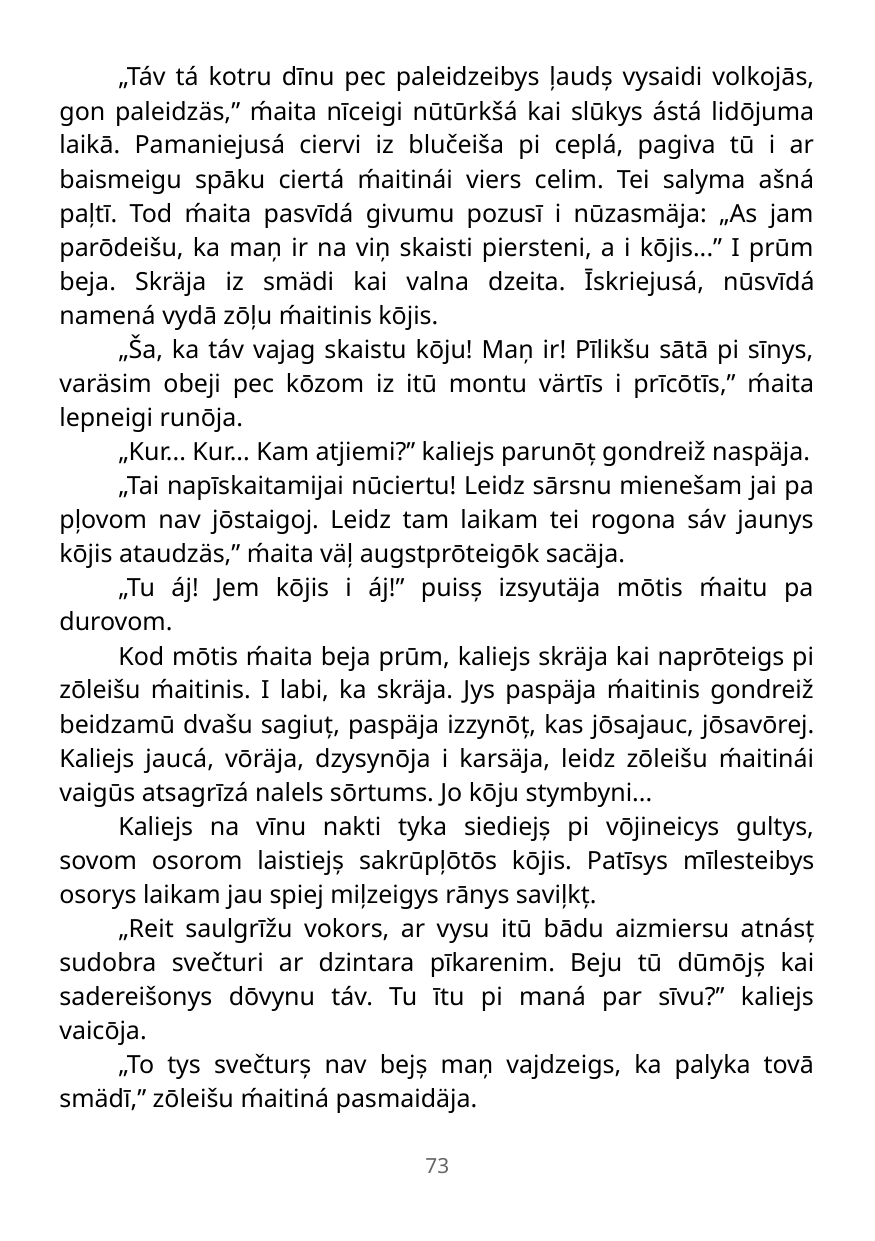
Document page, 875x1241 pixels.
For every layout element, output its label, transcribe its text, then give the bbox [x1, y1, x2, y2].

text „Tu áj! Jem kōjis i áj!” puisș izsyutäja mōtis ḿaitu pa durovom. [59, 570, 815, 638]
text „Táv tá kotru dīnu pec paleidzeibys ļaudș vysaidi volkojās, gon paleidzäs,” ḿaita nīceigi nūtūrkšá kai slūkys ástá lidōjuma laikā. Pamaniejusá ciervi iz blučeiša pi ceplá, pagiva tū i ar baismeigu spāku ciertá ḿaitinái viers celim. Tei salyma ašná paļtī. Tod ḿaita pasvīdá givumu pozusī i nūzasmäja: „As jam parōdeišu, ka maņ ir na viņ skaisti piersteni, a i kōjis...” I prūm beja. Skräja iz smädi kai valna dzeita. Īskriejusá, nūsvīdá namená vydā zōļu ḿaitinis kōjis. [59, 59, 815, 332]
text „Ša, ka táv vajag skaistu kōju! Maņ ir! Pīlikšu sātā pi sīnys, varäsim obeji pec kōzom iz itū montu värtīs i prīcōtīs,” ḿaita lepneigi runōja. [59, 332, 815, 434]
text „To tys svečturș nav bejș maņ vajdzeigs, ka palyka tovā smädī,” zōleišu ḿaitiná pasmaidäja. [59, 1047, 815, 1115]
text Kaliejs na vīnu nakti tyka siediejș pi vōjineicys gultys, sovom osorom laistiejș sakrūpļōtōs kōjis. Patīsys mīlesteibys osorys laikam jau spiej miļzeigys rānys saviļkț. [59, 808, 815, 911]
text „Kur... Kur... Kam atjiemi?” kaliejs parunōț gondreiž naspäja. [59, 434, 815, 468]
text Kod mōtis ḿaita beja prūm, kaliejs skräja kai naprōteigs pi zōleišu ḿaitinis. I labi, ka skräja. Jys paspäja ḿaitinis gondreiž beidzamū dvašu sagiuț, paspäja izzynōț, kas jōsajauc, jōsavōrej. Kaliejs jaucá, vōräja, dzysynōja i karsäja, leidz zōleišu ḿaitinái vaigūs atsagrīzá nalels sōrtums. Jo kōju stymbyni... [59, 638, 815, 808]
text „Tai napīskaitamijai nūciertu! Leidz sārsnu mienešam jai pa pļovom nav jōstaigoj. Leidz tam laikam tei rogona sáv jaunys kōjis ataudzäs,” ḿaita väļ augstprōteigōk sacäja. [59, 468, 815, 570]
text „Reit saulgrīžu vokors, ar vysu itū bādu aizmiersu atnásț sudobra svečturi ar dzintara pīkarenim. Beju tū dūmōjș kai sadereišonys dōvynu táv. Tu ītu pi maná par sīvu?” kaliejs vaicōja. [59, 911, 815, 1047]
